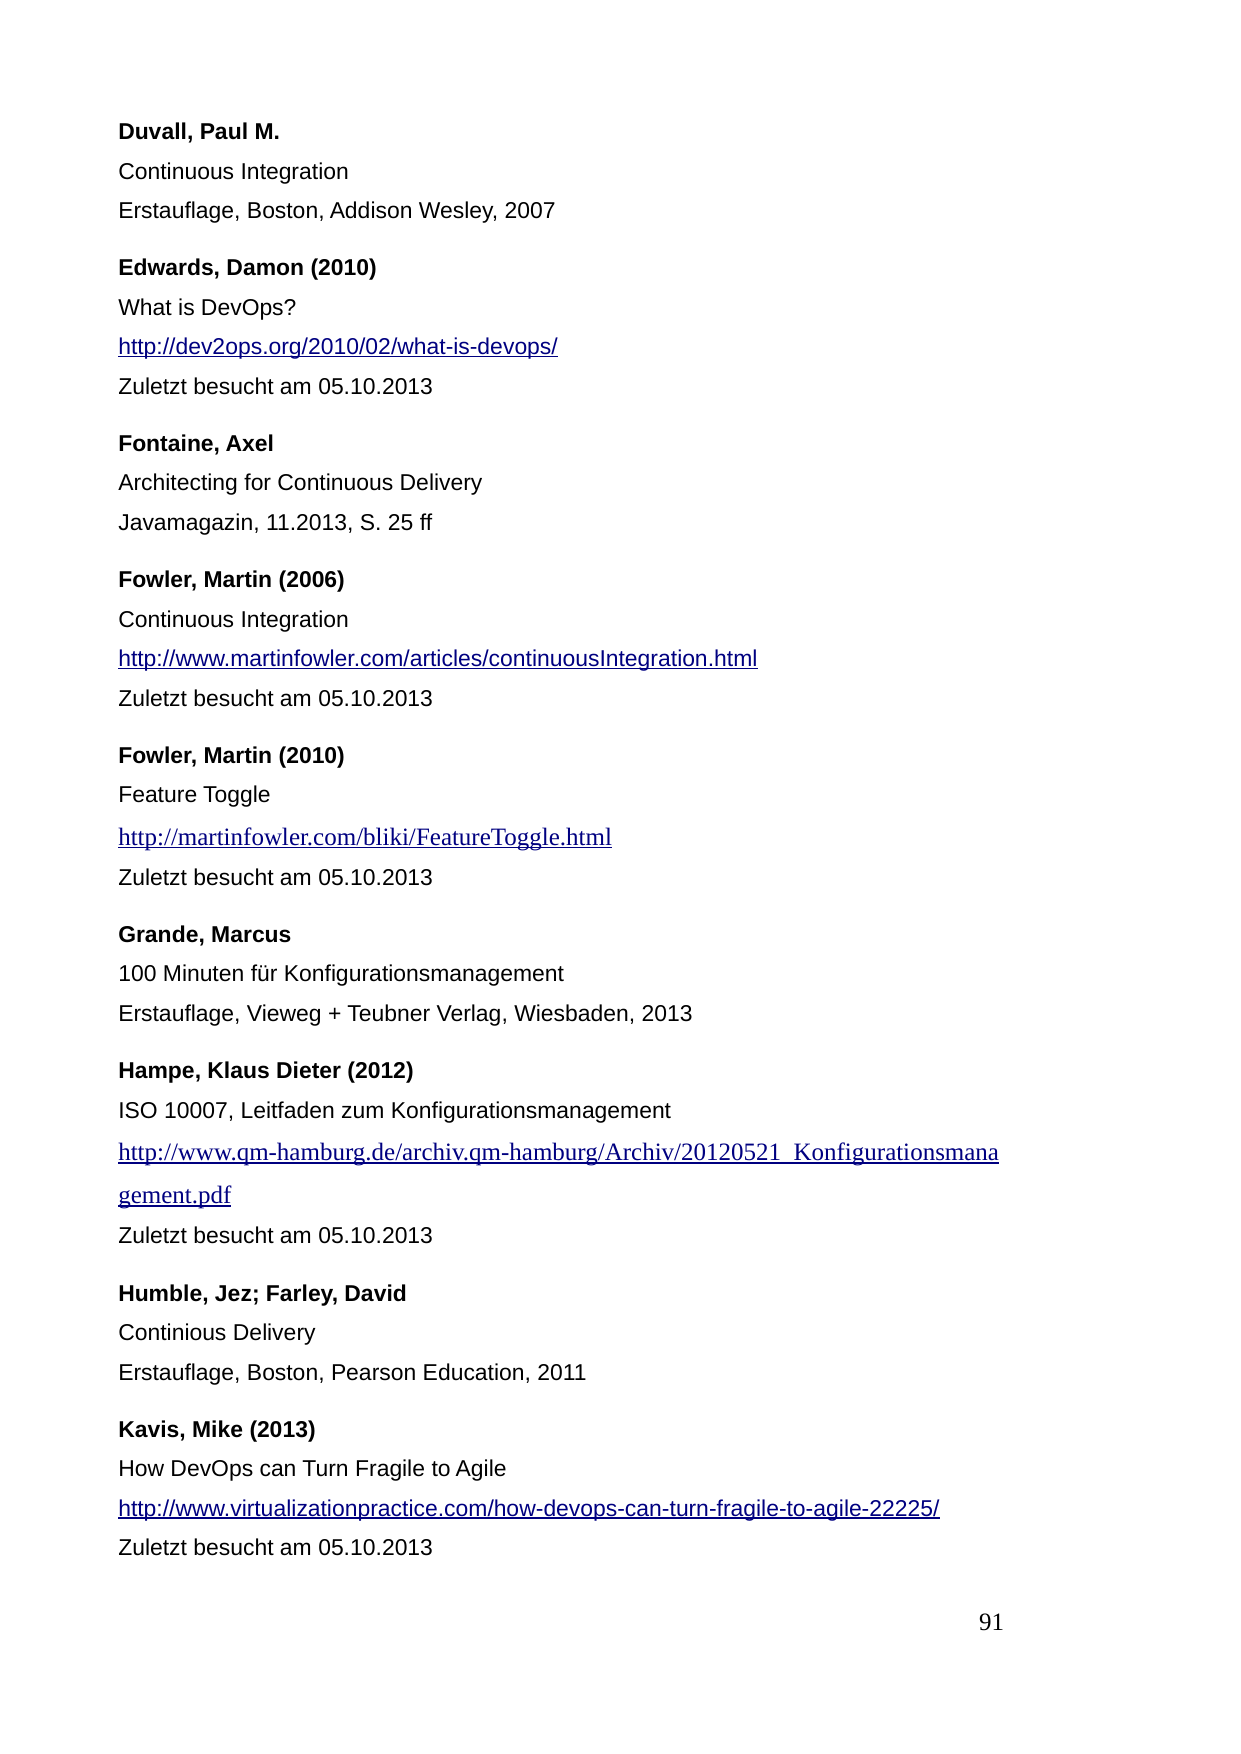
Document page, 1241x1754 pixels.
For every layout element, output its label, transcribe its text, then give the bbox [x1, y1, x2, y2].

text Grande, Marcus 100 Minuten für Konfigurationsmanagement Erstauflage, Vieweg + Teubner Verlag, Wiesbaden, 2013 [118, 921, 1004, 1026]
text Kavis, Mike (2013) How DevOps can Turn Fragile to Agile http://www.virtualizationpractice.com/how-devops-can-turn-fragile-to-agile-22225/ Zuletzt besucht am 05.10.2013 [118, 1416, 1004, 1560]
text Fowler, Martin (2006) Continuous Integration http://www.martinfowler.com/articles/continuousIntegration.html Zuletzt besucht am 05.10.2013 [118, 566, 1004, 711]
text Edwards, Damon (2010) What is DevOps? http://dev2ops.org/2010/02/what-is-devops/ Zuletzt besucht am 05.10.2013 [118, 254, 1004, 399]
text Fowler, Martin (2010) Feature Toggle http://martinfowler.com/bliki/FeatureToggle.html Zuletzt besucht am 05.10.2013 [118, 742, 1004, 890]
text Duvall, Paul M. Continuous Integration Erstauflage, Boston, Addison Wesley, 2007 [118, 118, 1004, 223]
text Hampe, Klaus Dieter (2012) ISO 10007, Leitfaden zum Konfigurationsmanagement http://www.qm-hamburg.de/archiv.qm-hamburg/Archiv/20120521_Konfigurationsmanagement.pdf Zuletzt besucht am 05.10.2013 [118, 1057, 1004, 1249]
text Fontaine, Axel Architecting for Continuous Delivery Javamagazin, 11.2013, S. 25 ff [118, 430, 1004, 535]
text Humble, Jez; Farley, David Continious Delivery Erstauflage, Boston, Pearson Education, 2011 [118, 1279, 1004, 1385]
